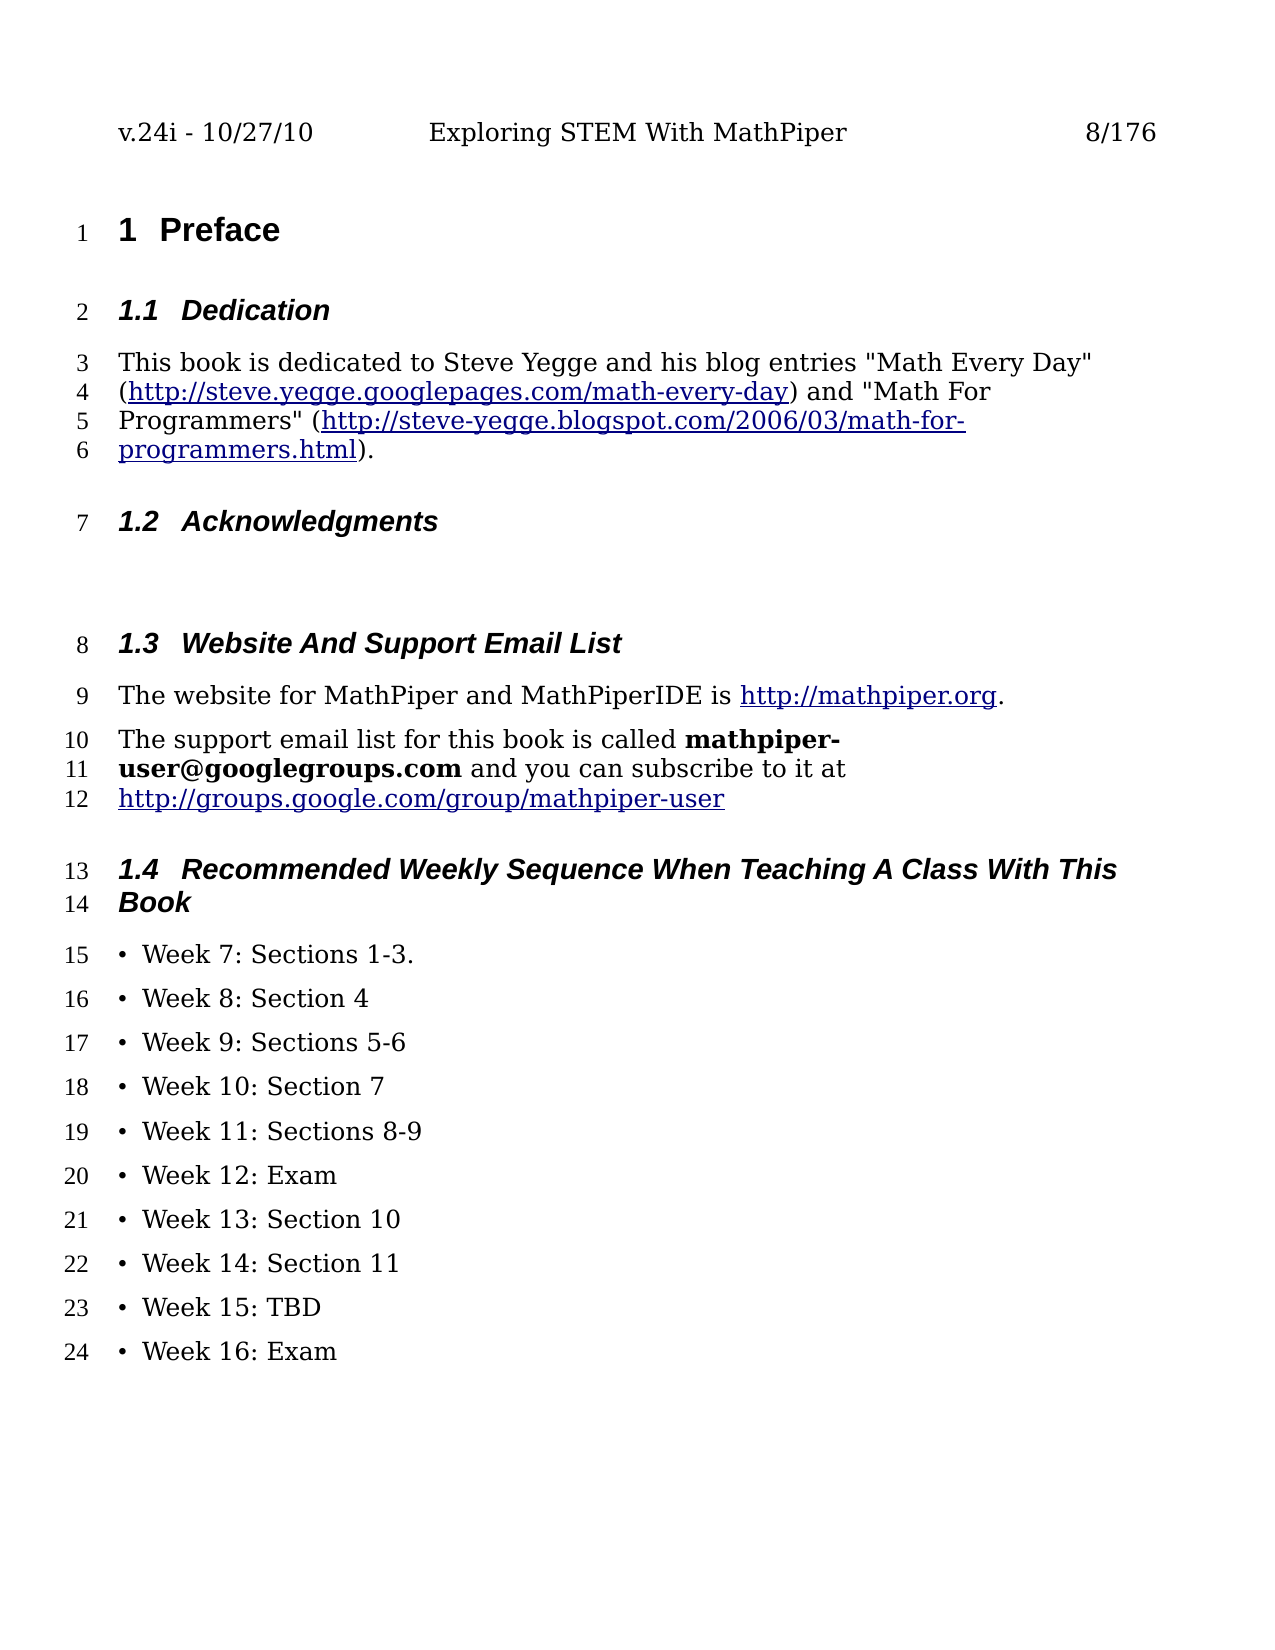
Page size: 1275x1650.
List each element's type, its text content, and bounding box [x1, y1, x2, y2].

subtitle Dedication [118, 293, 1157, 327]
list Week 12: Exam [118, 1161, 1157, 1190]
list Week 9: Sections 5-6 [118, 1028, 1157, 1057]
subtitle Website And Support Email List [118, 626, 1157, 660]
list Week 13: Section 10 [118, 1205, 1157, 1234]
list Week 10: Section 7 [118, 1072, 1157, 1102]
list Week 14: Section 11 [118, 1249, 1157, 1278]
list Week 7: Sections 1-3. [118, 940, 1157, 969]
text This book is dedicated to Steve Yegge and his blog entries "Math Every Day" (http://steve.yegge.googlepages.com/math-every-day) and "Math For Programmers" (http://steve-yegge.blogspot.com/2006/03/math-for-programmers.html). [118, 348, 1157, 464]
list Week 15: TBD [118, 1293, 1157, 1322]
list Week 8: Section 4 [118, 984, 1157, 1013]
list Week 11: Sections 8-9 [118, 1117, 1157, 1146]
subtitle Preface [118, 210, 1157, 248]
subtitle Recommended Weekly Sequence When Teaching A Class With This Book [118, 852, 1157, 919]
text The support email list for this book is called mathpiper-user@googlegroups.com and you can subscribe to it at http://groups.google.com/group/mathpiper-user [118, 725, 1157, 813]
text The website for MathPiper and MathPiperIDE is http://mathpiper.org. [118, 681, 1157, 710]
list Week 16: Exam [118, 1337, 1157, 1367]
subtitle Acknowledgments [118, 504, 1157, 537]
